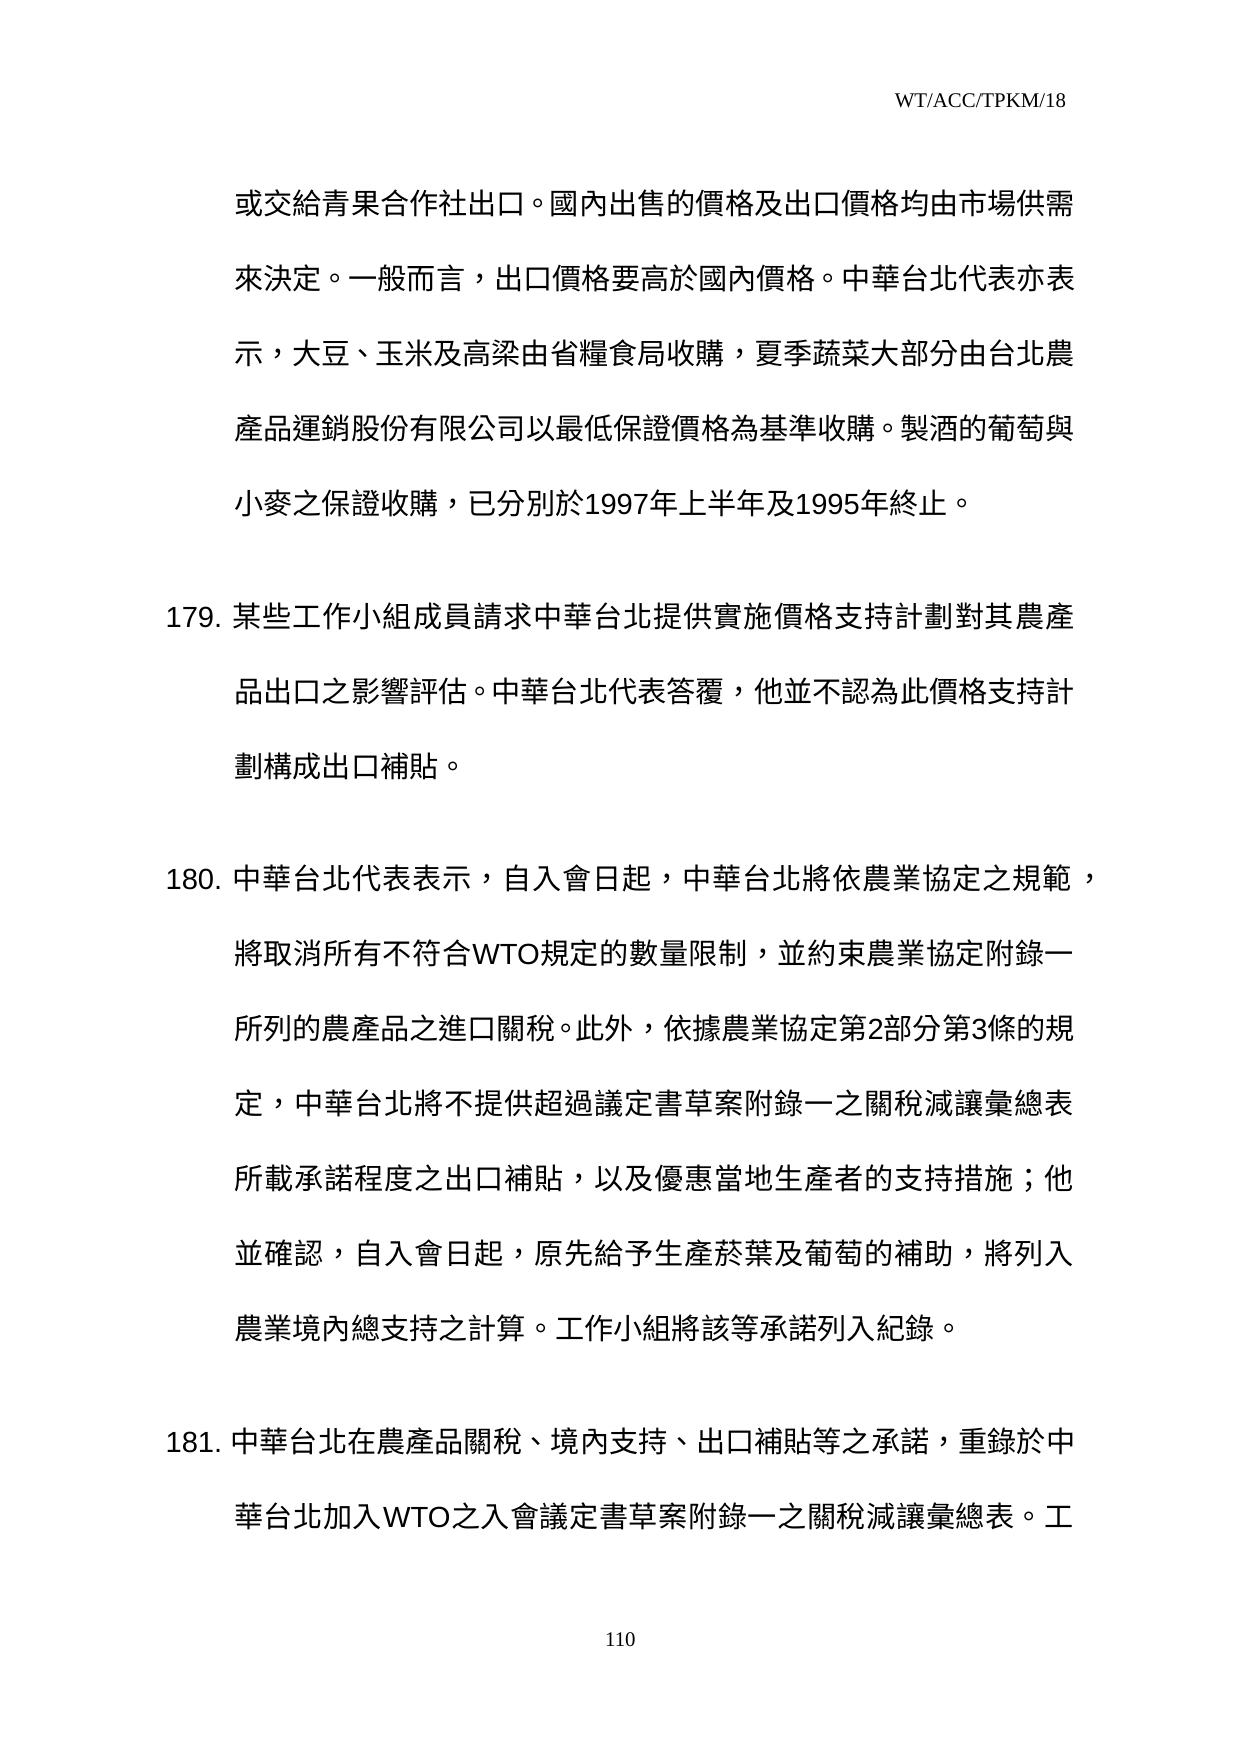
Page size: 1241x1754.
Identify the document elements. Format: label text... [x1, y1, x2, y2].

text 181. 中華台北在農產品關稅、境內支持、出口補貼等之承諾，重錄於中華台北加入WTO之入會議定書草案附錄一之關稅減讓彙總表。工 [165, 1402, 1075, 1552]
text 179. 某些工作小組成員請求中華台北提供實施價格支持計劃對其農產品出口之影響評估。中華台北代表答覆，他並不認為此價格支持計劃構成出口補貼。 [165, 577, 1075, 802]
text 或交給青果合作社出口。國內出售的價格及出口價格均由市場供需來決定。一般而言，出口價格要高於國內價格。中華台北代表亦表示，大豆、玉米及高梁由省糧食局收購，夏季蔬菜大部分由台北農產品運銷股份有限公司以最低保證價格為基準收購。製酒的葡萄與小麥之保證收購，已分別於1997年上半年及1995年終止。 [165, 164, 1075, 539]
text 180. 中華台北代表表示，自入會日起，中華台北將依農業協定之規範，將取消所有不符合WTO規定的數量限制，並約束農業協定附錄一所列的農產品之進口關稅。此外，依據農業協定第2部分第3條的規定，中華台北將不提供超過議定書草案附錄一之關稅減讓彙總表所載承諾程度之出口補貼，以及優惠當地生產者的支持措施；他並確認，自入會日起，原先給予生產菸葉及葡萄的補助，將列入農業境內總支持之計算。工作小組將該等承諾列入紀錄。 [165, 839, 1075, 1364]
